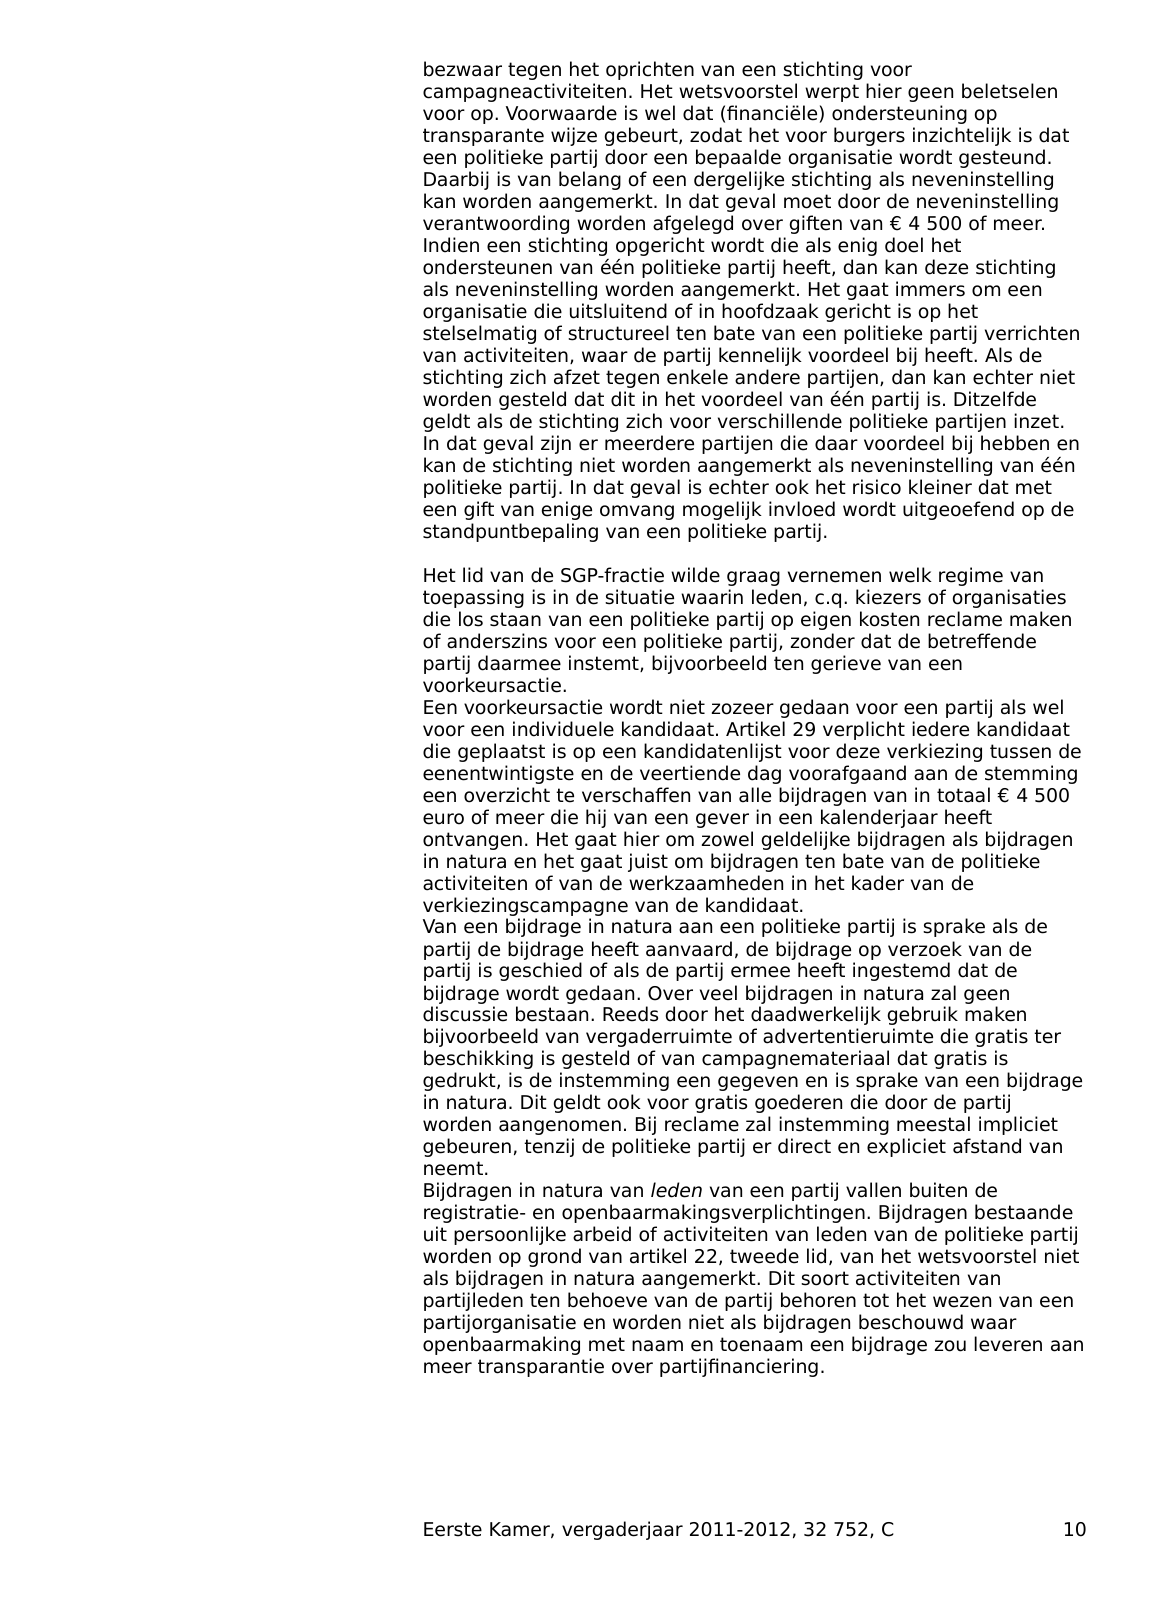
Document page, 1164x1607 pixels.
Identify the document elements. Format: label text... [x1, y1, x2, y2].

text Het lid van de SGP-fractie wilde graag vernemen welk regime van toepassing is in de situatie waarin leden, c.q. kiezers of organisaties die los staan van een politieke partij op eigen kosten reclame maken of anderszins voor een politieke partij, zonder dat de betreffende partij daarmee instemt, bijvoorbeeld ten gerieve van een voorkeursactie. [422, 565, 1087, 697]
text Van een bijdrage in natura aan een politieke partij is sprake als de partij de bijdrage heeft aanvaard, de bijdrage op verzoek van de partij is geschied of als de partij ermee heeft ingestemd dat de bijdrage wordt gedaan. Over veel bijdragen in natura zal geen discussie bestaan. Reeds door het daadwerkelijk gebruik maken bijvoorbeeld van vergaderruimte of advertentieruimte die gratis ter beschikking is gesteld of van campagnemateriaal dat gratis is gedrukt, is de instemming een gegeven en is sprake van een bijdrage in natura. Dit geldt ook voor gratis goederen die door de partij worden aangenomen. Bij reclame zal instemming meestal impliciet gebeuren, tenzij de politieke partij er direct en expliciet afstand van neemt. [422, 916, 1087, 1180]
text bezwaar tegen het oprichten van een stichting voor campagneactiviteiten. Het wetsvoorstel werpt hier geen beletselen voor op. Voorwaarde is wel dat (financiële) ondersteuning op transparante wijze gebeurt, zodat het voor burgers inzichtelijk is dat een politieke partij door een bepaalde organisatie wordt gesteund. Daarbij is van belang of een dergelijke stichting als neveninstelling kan worden aangemerkt. In dat geval moet door de neveninstelling verantwoording worden afgelegd over giften van € 4 500 of meer. Indien een stichting opgericht wordt die als enig doel het ondersteunen van één politieke partij heeft, dan kan deze stichting als neveninstelling worden aangemerkt. Het gaat immers om een organisatie die uitsluitend of in hoofdzaak gericht is op het stelselmatig of structureel ten bate van een politieke partij verrichten van activiteiten, waar de partij kennelijk voordeel bij heeft. Als de stichting zich afzet tegen enkele andere partijen, dan kan echter niet worden gesteld dat dit in het voordeel van één partij is. Ditzelfde geldt als de stichting zich voor verschillende politieke partijen inzet. In dat geval zijn er meerdere partijen die daar voordeel bij hebben en kan de stichting niet worden aangemerkt als neveninstelling van één politieke partij. In dat geval is echter ook het risico kleiner dat met een gift van enige omvang mogelijk invloed wordt uitgeoefend op de standpuntbepaling van een politieke partij. [422, 59, 1087, 543]
text Een voorkeursactie wordt niet zozeer gedaan voor een partij als wel voor een individuele kandidaat. Artikel 29 verplicht iedere kandidaat die geplaatst is op een kandidatenlijst voor deze verkiezing tussen de eenentwintigste en de veertiende dag voorafgaand aan de stemming een overzicht te verschaffen van alle bijdragen van in totaal € 4 500 euro of meer die hij van een gever in een kalenderjaar heeft ontvangen. Het gaat hier om zowel geldelijke bijdragen als bijdragen in natura en het gaat juist om bijdragen ten bate van de politieke activiteiten of van de werkzaamheden in het kader van de verkiezingscampagne van de kandidaat. [422, 697, 1087, 916]
text Bijdragen in natura van leden van een partij vallen buiten de registratie- en openbaarmakingsverplichtingen. Bijdragen bestaande uit persoonlijke arbeid of activiteiten van leden van de politieke partij worden op grond van artikel 22, tweede lid, van het wetsvoorstel niet als bijdragen in natura aangemerkt. Dit soort activiteiten van partijleden ten behoeve van de partij behoren tot het wezen van een partijorganisatie en worden niet als bijdragen beschouwd waar openbaarmaking met naam en toenaam een bijdrage zou leveren aan meer transparantie over partijfinanciering. [422, 1180, 1087, 1378]
